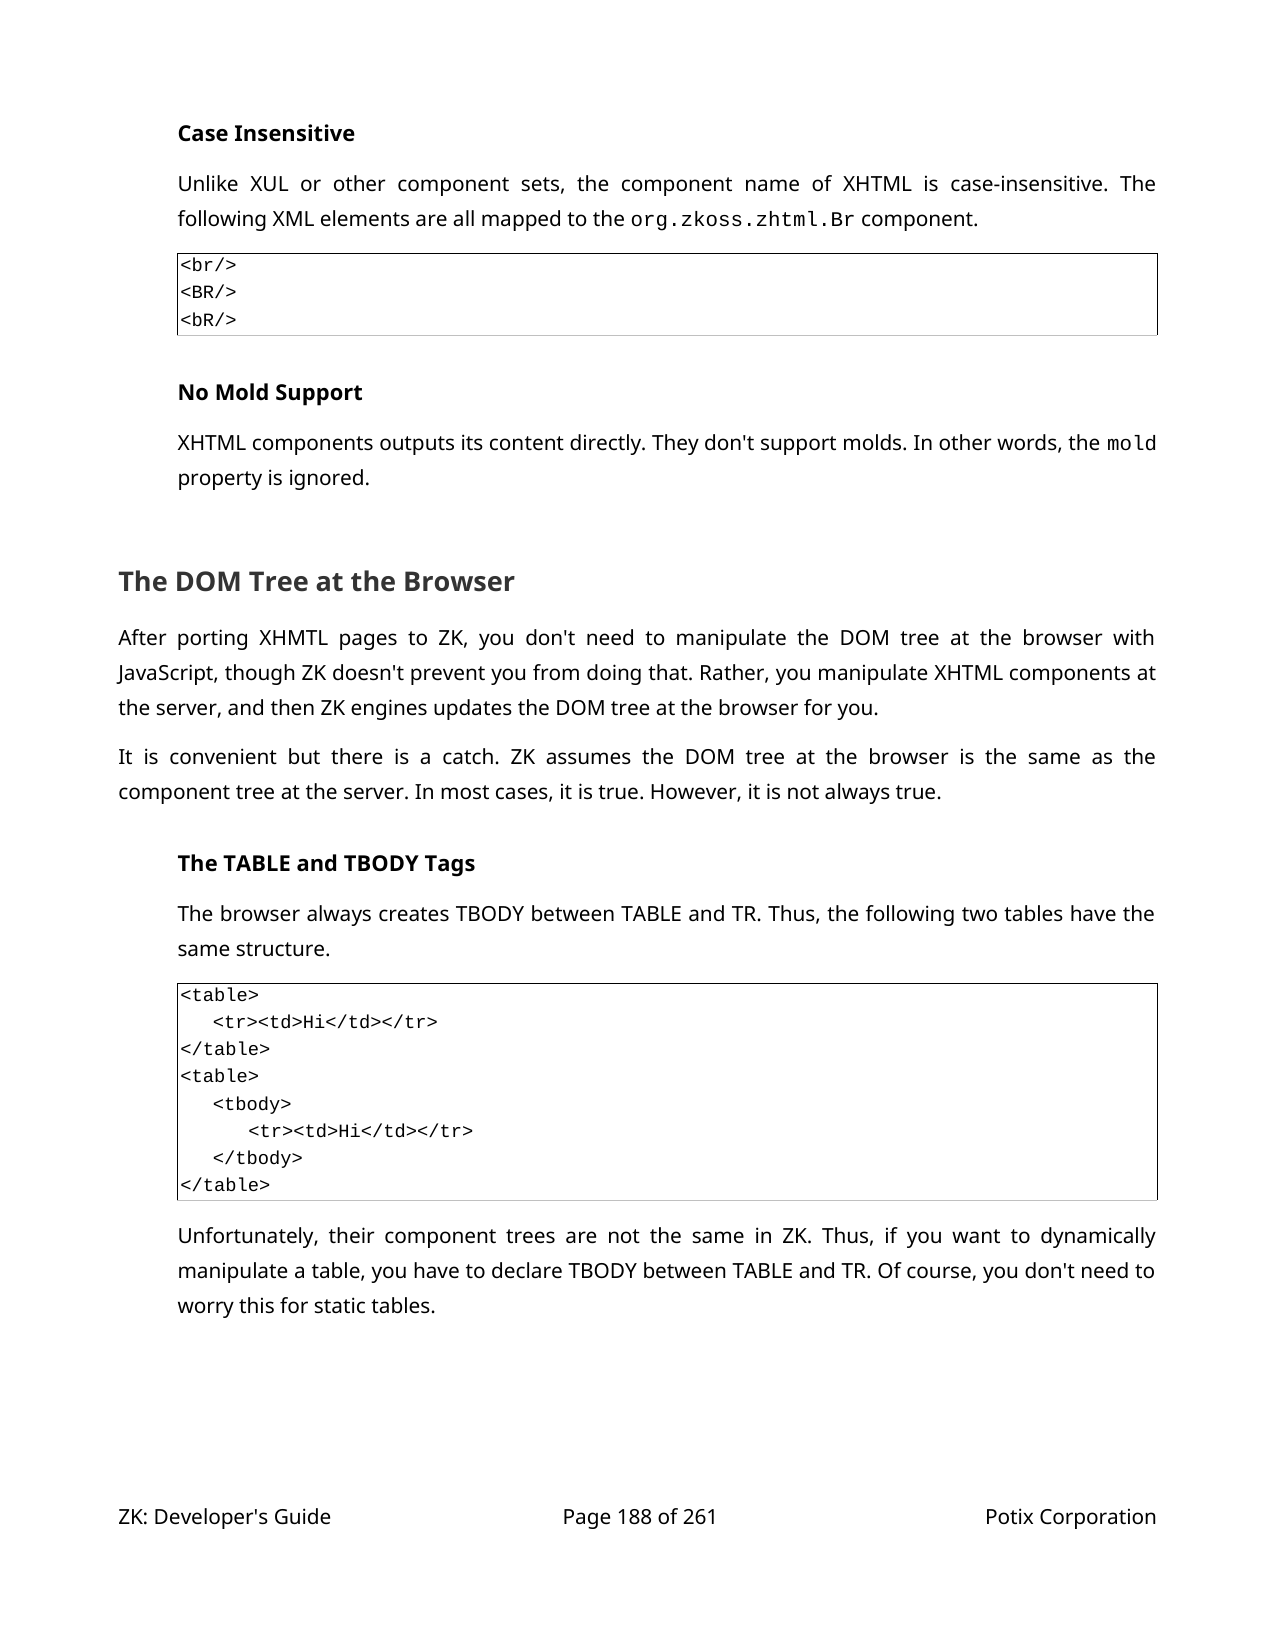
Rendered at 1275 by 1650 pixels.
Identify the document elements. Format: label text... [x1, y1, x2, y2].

text The browser always creates TBODY between TABLE and TR. Thus, the following two tables have the same structure. [177, 899, 1157, 962]
text <table> [178, 1064, 1157, 1089]
text <BR/> [178, 280, 1157, 304]
text Unfortunately, their component trees are not the same in ZK. Thus, if you want to dynamically manipulate a table, you have to declare TBODY between TABLE and TR. Of course, you don't need to worry this for static tables. [177, 1221, 1157, 1320]
subtitle No Mold Support [177, 377, 1157, 407]
text It is convenient but there is a catch. ZK assumes the DOM tree at the browser is the same as the component tree at the server. In most cases, it is true. However, it is not always true. [118, 742, 1157, 806]
text </tbody> [178, 1146, 1157, 1170]
text <tr><td>Hi</td></tr> [178, 1119, 1157, 1143]
text After porting XHMTL pages to ZK, you don't need to manipulate the DOM tree at the browser with JavaScript, though ZK doesn't prevent you from doing that. Rather, you manipulate XHTML components at the server, and then ZK engines updates the DOM tree at the browser for you. [118, 623, 1157, 722]
text </table> [178, 1037, 1157, 1061]
text </table> [178, 1173, 1157, 1200]
text <br/> [178, 254, 1157, 277]
subtitle Case Insensitive [177, 118, 1157, 148]
text XHTML components outputs its content directly. They don't support molds. In other words, the mold property is ignored. [177, 428, 1157, 492]
text <tr><td>Hi</td></tr> [178, 1010, 1157, 1034]
text <tbody> [178, 1092, 1157, 1116]
subtitle The TABLE and TBODY Tags [177, 848, 1157, 878]
text <bR/> [178, 307, 1157, 335]
text Unlike XUL or other component sets, the component name of XHTML is case-insensitive. The following XML elements are all mapped to the org.zkoss.zhtml.Br component. [177, 169, 1157, 232]
subtitle The DOM Tree at the Browser [118, 562, 1157, 599]
text <table> [178, 984, 1157, 1007]
